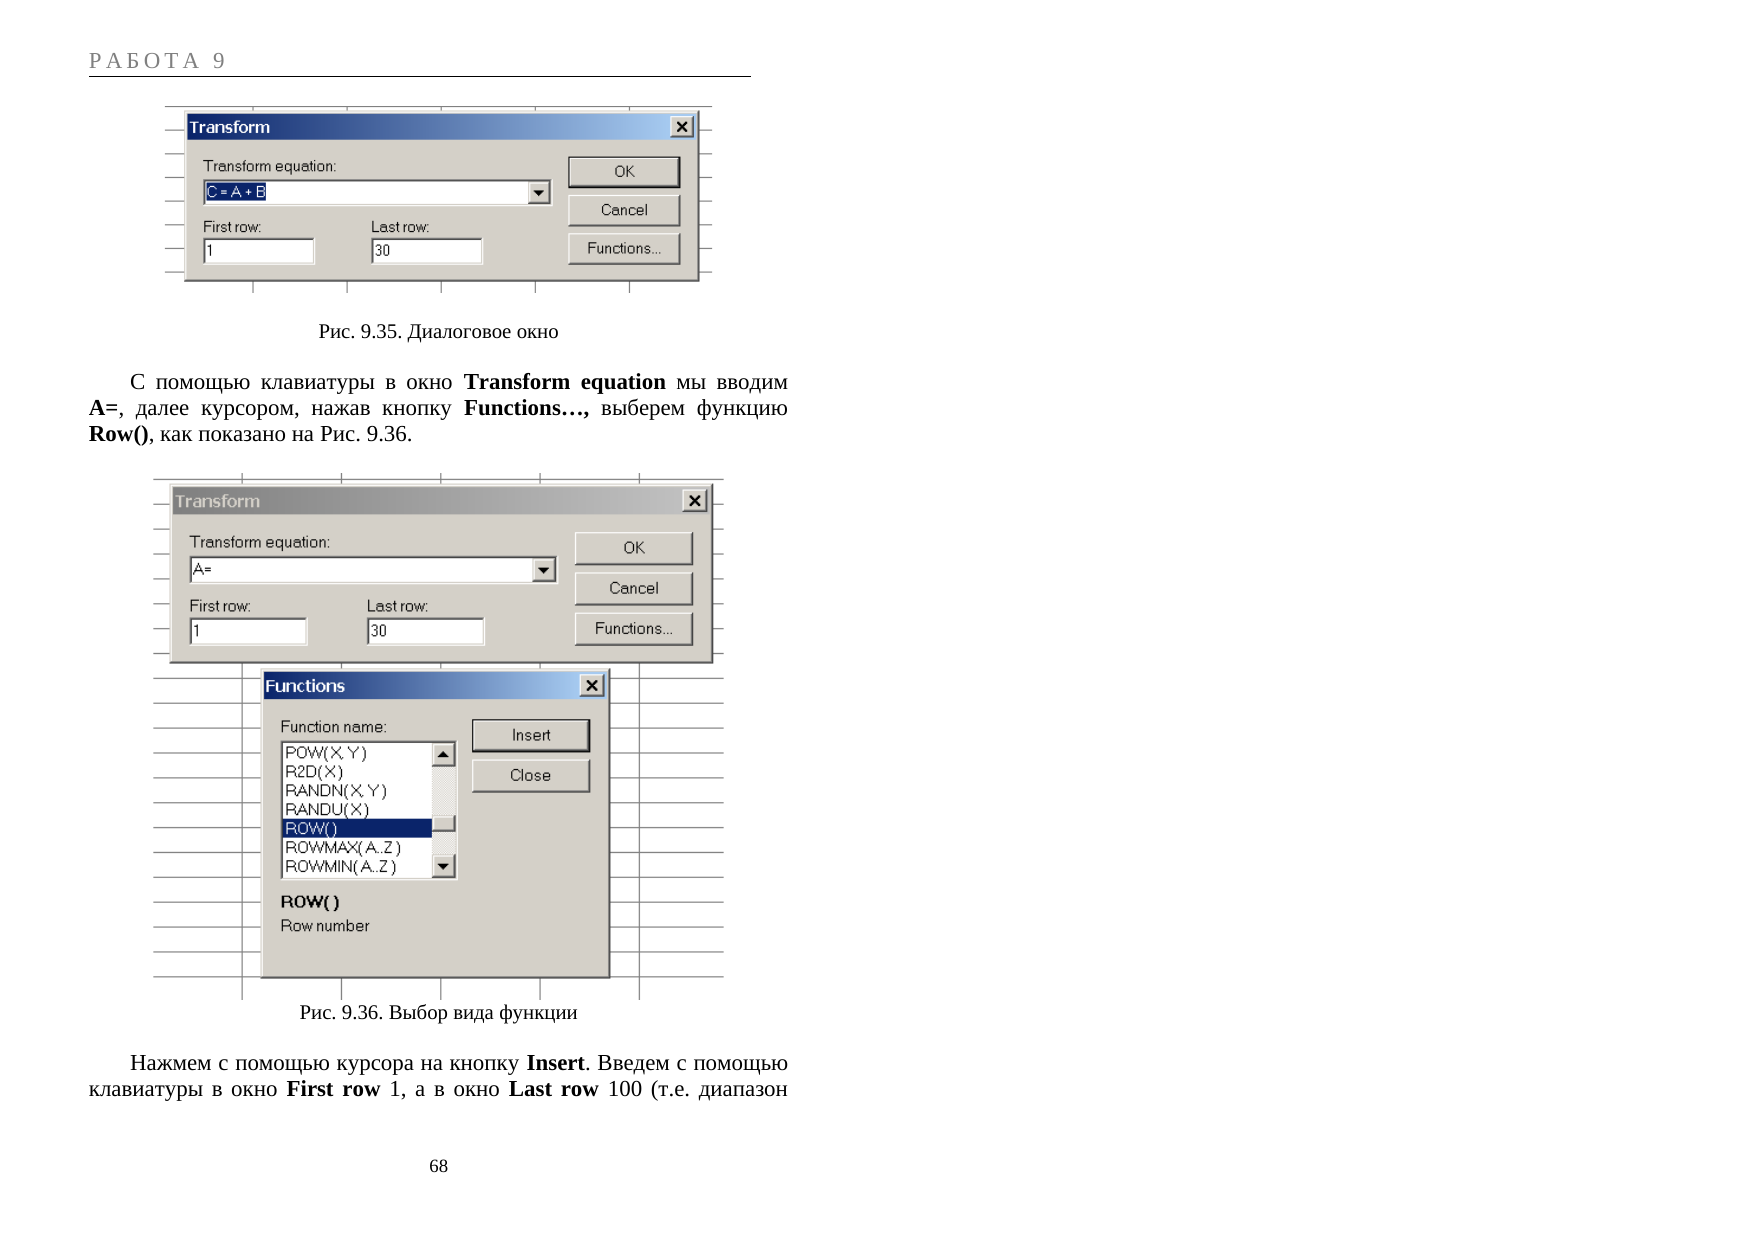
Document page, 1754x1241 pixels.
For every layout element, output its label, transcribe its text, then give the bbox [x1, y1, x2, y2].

text Рис. 9.36. Выбор вида функции [89, 1000, 788, 1024]
text Рис. 9.35. Диалоговое окно [89, 319, 788, 343]
text Нажмем с помощью курсора на кнопку Insert. Введем с помощью клавиатуры в окно First row 1, а в окно Last row 100 (т.е. диапазон [89, 1049, 788, 1102]
picture [164, 106, 713, 293]
picture [153, 473, 724, 1000]
text С помощью клавиатуры в окно Transform equation мы вводим А=, далее курсором, нажав кнопку Functions…, выберем функцию Row(), как показано на Рис. 9 .36. [89, 368, 788, 447]
